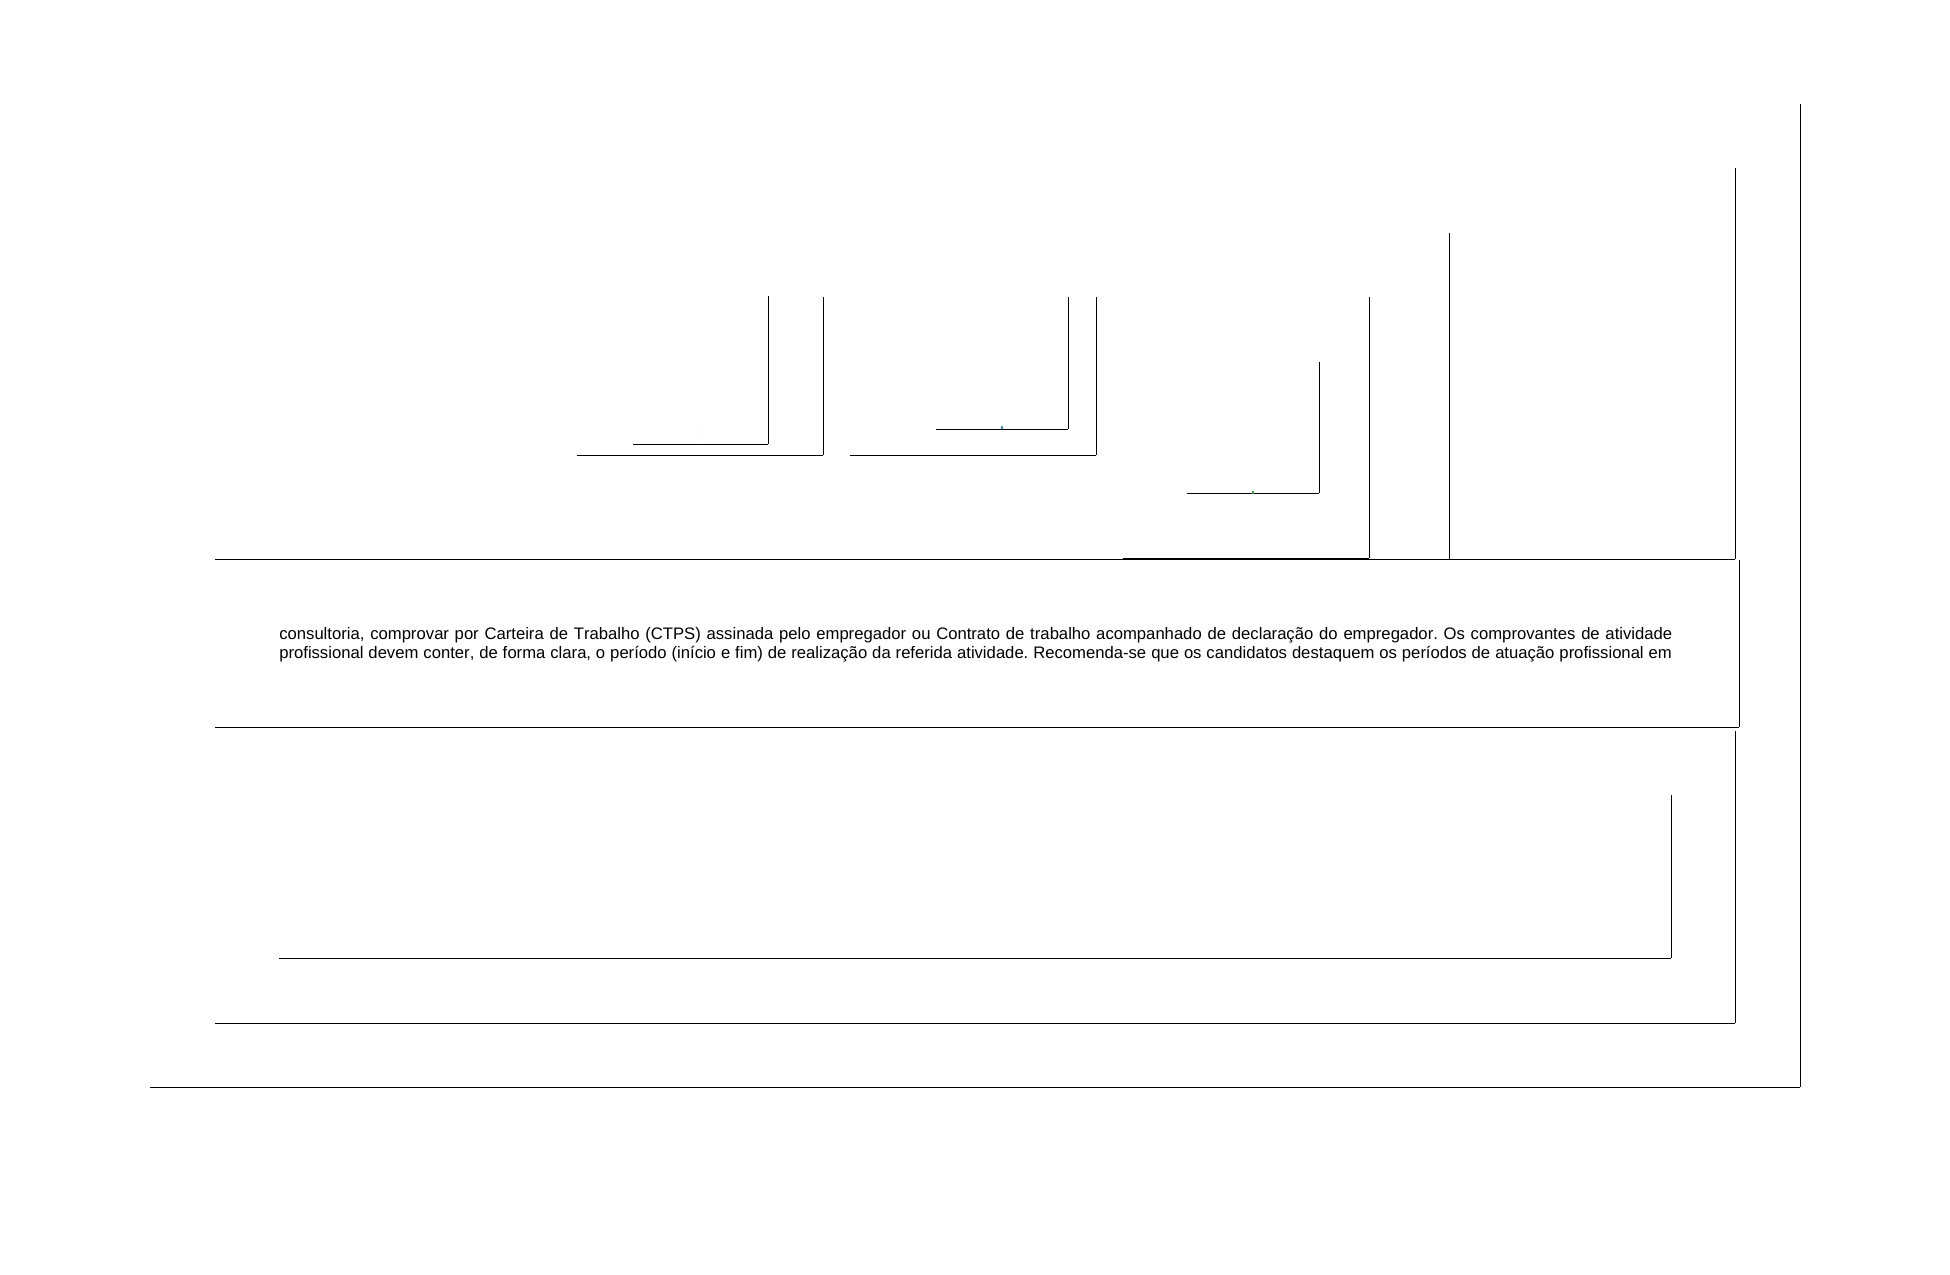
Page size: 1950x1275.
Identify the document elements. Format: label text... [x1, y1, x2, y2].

text consultoria, comprovar por Carteira de Trabalho (CTPS) assinada pelo empregador ou Contrato de trabalho acompanhado de declaração do empregador. Os comprovantes de atividade profissional devem conter, de forma clara, o período (início e fim) de realização da referida atividade. Recomenda-se que os candidatos destaquem os períodos de atuação profissional em [214, 559, 1739, 727]
